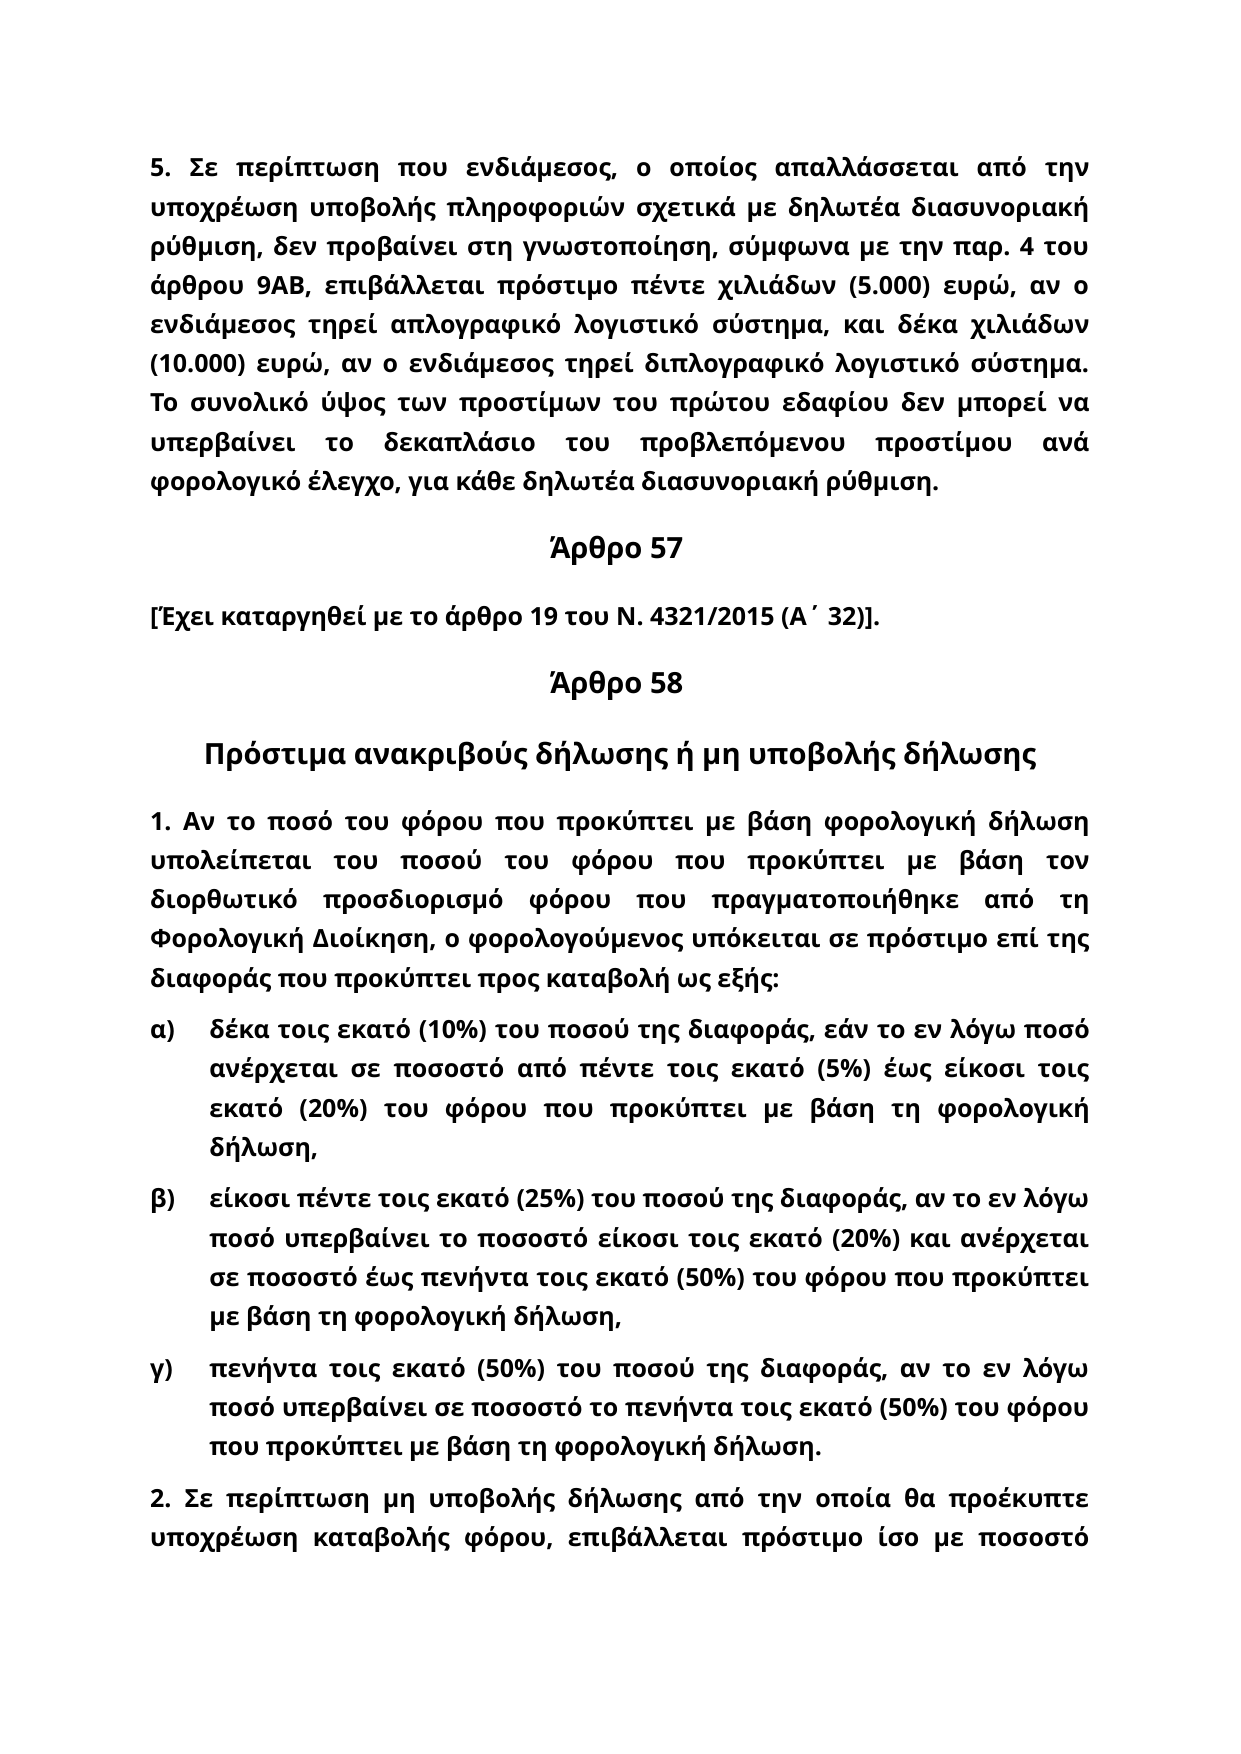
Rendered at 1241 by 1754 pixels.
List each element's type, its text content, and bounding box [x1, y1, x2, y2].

subtitle Πρόστιμα ανακριβούς δήλωσης ή μη υποβολής δήλωσης [150, 733, 1090, 773]
list β) είκοσι πέντε τοις εκατό (25%) του ποσού της διαφοράς, αν το εν λόγω ποσό υπερβαίνει το ποσοστό είκοσι τοις εκατό (20%) και ανέρχεται σε ποσοστό έως πενήντα τοις εκατό (50%) του φόρου που προκύπτει με βάση τη φορολογική δήλωση, [150, 1181, 1090, 1333]
text 2. Σε περίπτωση μη υποβολής δήλωσης από την οποία θα προέκυπτε υποχρέωση καταβολής φόρου, επιβάλλεται πρόστιμο ίσο με ποσοστό [150, 1480, 1090, 1553]
list γ) πενήντα τοις εκατό (50%) του ποσού της διαφοράς, αν το εν λόγω ποσό υπερβαίνει σε ποσοστό το πενήντα τοις εκατό (50%) του φόρου που προκύπτει με βάση τη φορολογική δήλωση. [150, 1350, 1090, 1463]
subtitle Άρθρο 57 [150, 527, 1090, 567]
subtitle Άρθρο 58 [150, 662, 1090, 702]
text [Έχει καταργηθεί με το άρθρο 19 του Ν. 4321/2015 (Α΄ 32)]. [150, 598, 1090, 632]
text 5. Σε περίπτωση που ενδιάμεσος, ο οποίος απαλλάσσεται από την υποχρέωση υποβολής πληροφοριών σχετικά με δηλωτέα διασυνοριακή ρύθμιση, δεν προβαίνει στη γνωστοποίηση, σύμφωνα με την παρ. 4 του άρθρου 9ΑΒ, επιβάλλεται πρόστιμο πέντε χιλιάδων (5.000) ευρώ, αν ο ενδιάμεσος τηρεί απλογραφικό λογιστικό σύστημα, και δέκα χιλιάδων (10.000) ευρώ, αν ο ενδιάμεσος τηρεί διπλογραφικό λογιστικό σύστημα. Το συνολικό ύψος των προστίμων του πρώτου εδαφίου δεν μπορεί να υπερβαίνει το δεκαπλάσιο του προβλεπόμενου προστίμου ανά φορολογικό έλεγχο, για κάθε δηλωτέα διασυνοριακή ρύθμιση. [150, 150, 1090, 497]
text 1. Αν το ποσό του φόρου που προκύπτει με βάση φορολογική δήλωση υπολείπεται του ποσού του φόρου που προκύπτει με βάση τον διορθωτικό προσδιορισμό φόρου που πραγματοποιήθηκε από τη Φορολογική Διοίκηση, ο φορολογούμενος υπόκειται σε πρόστιμο επί της διαφοράς που προκύπτει προς καταβολή ως εξής: [150, 803, 1090, 994]
list α) δέκα τοις εκατό (10%) του ποσού της διαφοράς, εάν το εν λόγω ποσό ανέρχεται σε ποσοστό από πέντε τοις εκατό (5%) έως είκοσι τοις εκατό (20%) του φόρου που προκύπτει με βάση τη φορολογική δήλωση, [150, 1012, 1090, 1163]
